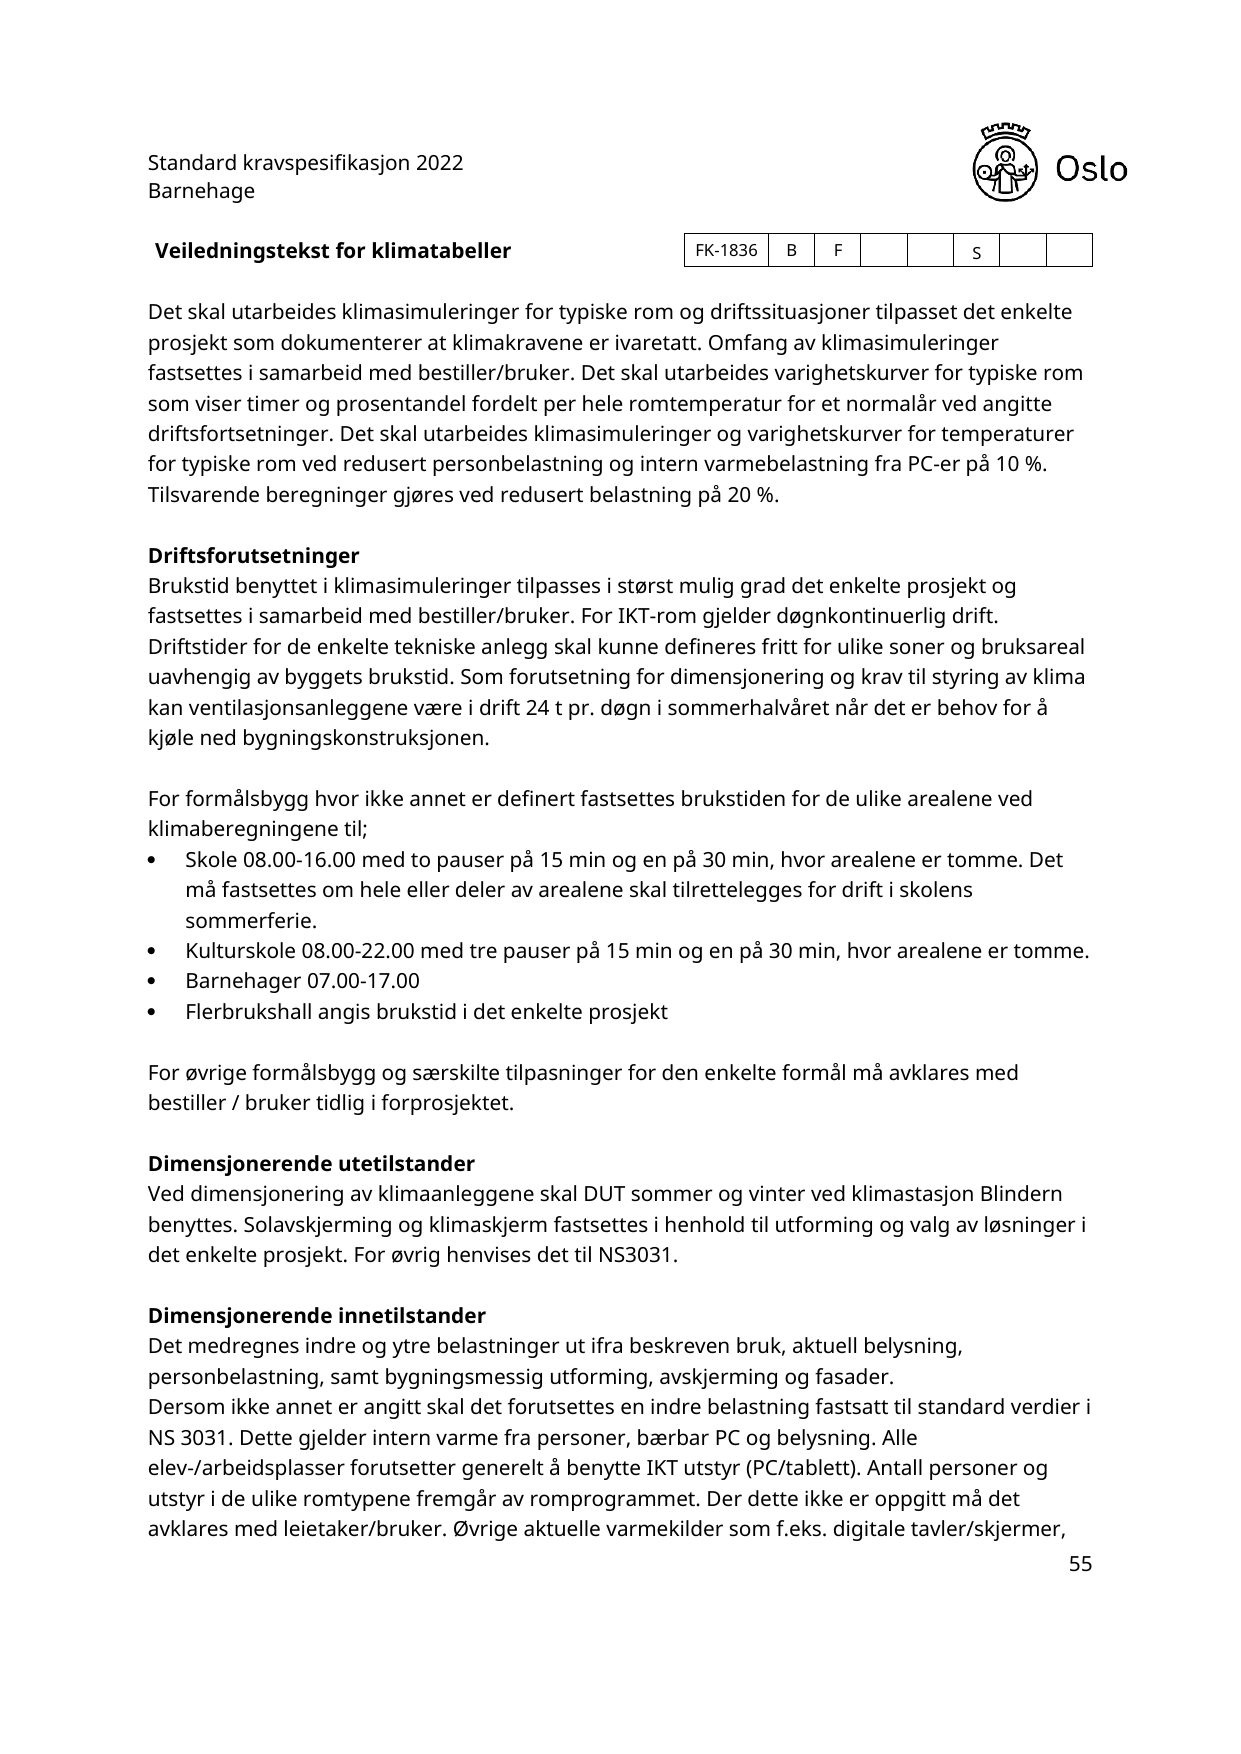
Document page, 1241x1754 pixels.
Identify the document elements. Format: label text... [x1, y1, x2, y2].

text Brukstid benyttet i klimasimuleringer tilpasses i størst mulig grad det enkelte prosjekt og fastsettes i samarbeid med bestiller/bruker. For IKT-rom gjelder døgnkontinuerlig drift. Driftstider for de enkelte tekniske anlegg skal kunne defineres fritt for ulike soner og bruksareal uavhengig av byggets brukstid. Som forutsetning for dimensjonering og krav til styring av klima kan ventilasjonsanleggene være i drift 24 t pr. døgn i sommerhalvåret når det er behov for å kjøle ned bygningskonstruksjonen. [148, 571, 1092, 752]
text Dimensjonerende utetilstander [148, 1149, 1092, 1178]
table_header Veiledningstekst for klimatabeller [148, 233, 684, 266]
table_header F [815, 234, 860, 266]
table_header [861, 234, 907, 266]
text Driftsforutsetninger [148, 541, 1092, 569]
table_header B [769, 234, 814, 266]
text Ved dimensjonering av klimaanleggene skal DUT sommer og vinter ved klimastasjon Blindern benyttes. Solavskjerming og klimaskjerm fastsettes i henhold til utforming og valg av løsninger i det enkelte prosjekt. For øvrig henvises det til NS3031. [148, 1179, 1092, 1269]
list Flerbrukshall angis brukstid i det enkelte prosjekt [148, 997, 1092, 1026]
text Dersom ikke annet er angitt skal det forutsettes en indre belastning fastsatt til standard verdier i NS 3031. Dette gjelder intern varme fra personer, bærbar PC og belysning. Alle elev-/arbeidsplasser forutsetter generelt å benytte IKT utstyr (PC/tablett). Antall personer og utstyr i de ulike romtypene fremgår av romprogrammet. Der dette ikke er oppgitt må det avklares med leietaker/bruker. Øvrige aktuelle varmekilder som f.eks. digitale tavler/skjermer, [148, 1392, 1092, 1543]
text Det medregnes indre og ytre belastninger ut ifra beskreven bruk, aktuell belysning, personbelastning, samt bygningsmessig utforming, avskjerming og fasader. [148, 1332, 1092, 1391]
table_header FK-1836 [685, 234, 768, 266]
table_header [1047, 234, 1092, 266]
table_header [1000, 234, 1046, 266]
list Kulturskole 08.00-22.00 med tre pauser på 15 min og en på 30 min, hvor arealene er tomme. [148, 936, 1092, 965]
text Det skal utarbeides klimasimuleringer for typiske rom og driftssituasjoner tilpasset det enkelte prosjekt som dokumenterer at klimakravene er ivaretatt. Omfang av klimasimuleringer fastsettes i samarbeid med bestiller/bruker. Det skal utarbeides varighetskurver for typiske rom som viser timer og prosentandel fordelt per hele romtemperatur for et normalår ved angitte driftsfortsetninger. Det skal utarbeides klimasimuleringer og varighetskurver for temperaturer for typiske rom ved redusert personbelastning og intern varmebelastning fra PC-er på 10 %. Tilsvarende beregninger gjøres ved redusert belastning på 20 %. [148, 297, 1092, 508]
table_header S [954, 234, 999, 266]
text For formålsbygg hvor ikke annet er definert fastsettes brukstiden for de ulike arealene ved klimaberegningene til; [148, 784, 1092, 843]
text Dimensjonerende innetilstander [148, 1301, 1092, 1330]
list Barnehager 07.00-17.00 [148, 967, 1092, 995]
text For øvrige formålsbygg og særskilte tilpasninger for den enkelte formål må avklares med bestiller / bruker tidlig i forprosjektet. [148, 1058, 1092, 1117]
table_header [908, 234, 953, 266]
list Skole 08.00-16.00 med to pauser på 15 min og en på 30 min, hvor arealene er tomme. Det må fastsettes om hele eller deler av arealene skal tilrettelegges for drift i skolens sommerferie. [148, 845, 1092, 934]
